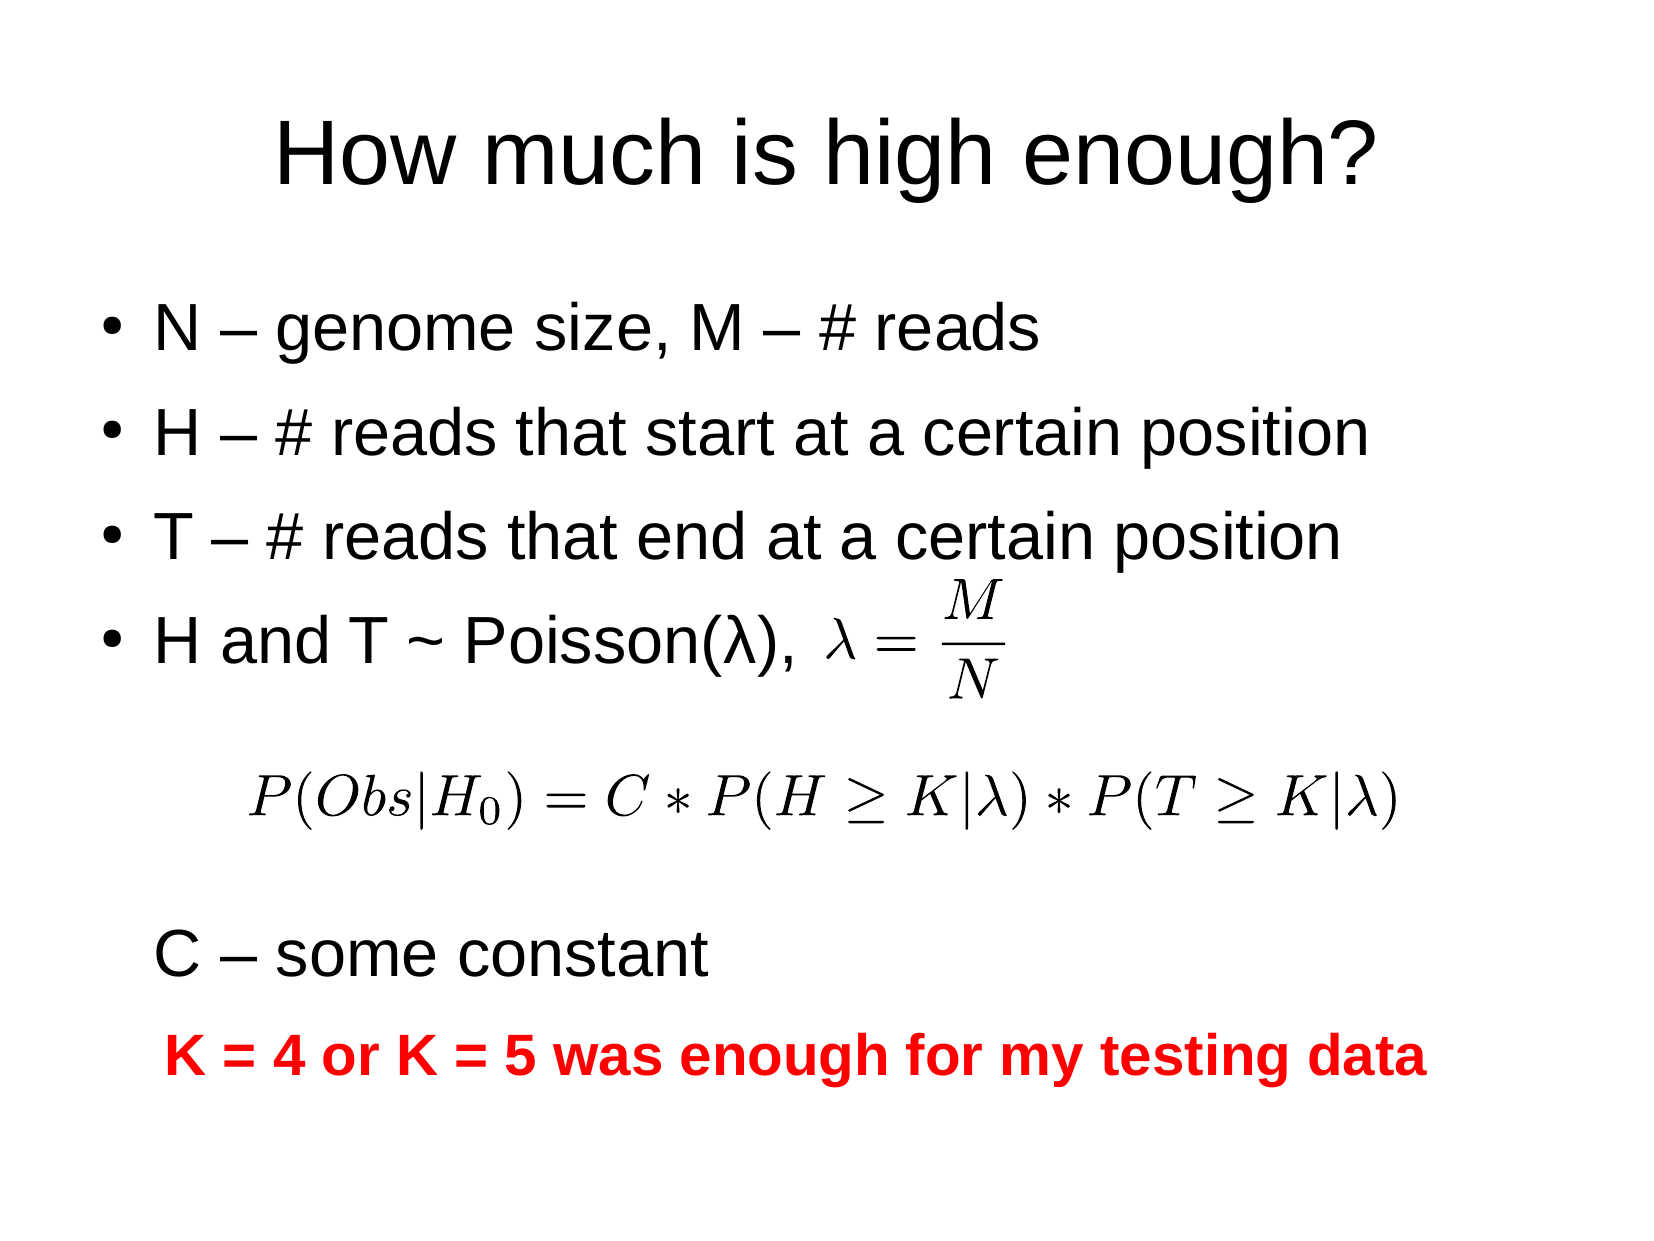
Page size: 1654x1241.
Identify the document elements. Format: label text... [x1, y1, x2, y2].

text_box K = 4 or K = 5 was enough for my testing data [150, 1015, 1561, 1096]
title How much is high enough? [82, 49, 1571, 257]
list N – genome size, M – # reads H – # reads that start at a certain position T – # reads that end at a certain position H and T ~ Poisson(λ), C – some constant [82, 290, 1571, 1109]
picture [826, 579, 1006, 699]
picture [249, 771, 1396, 830]
